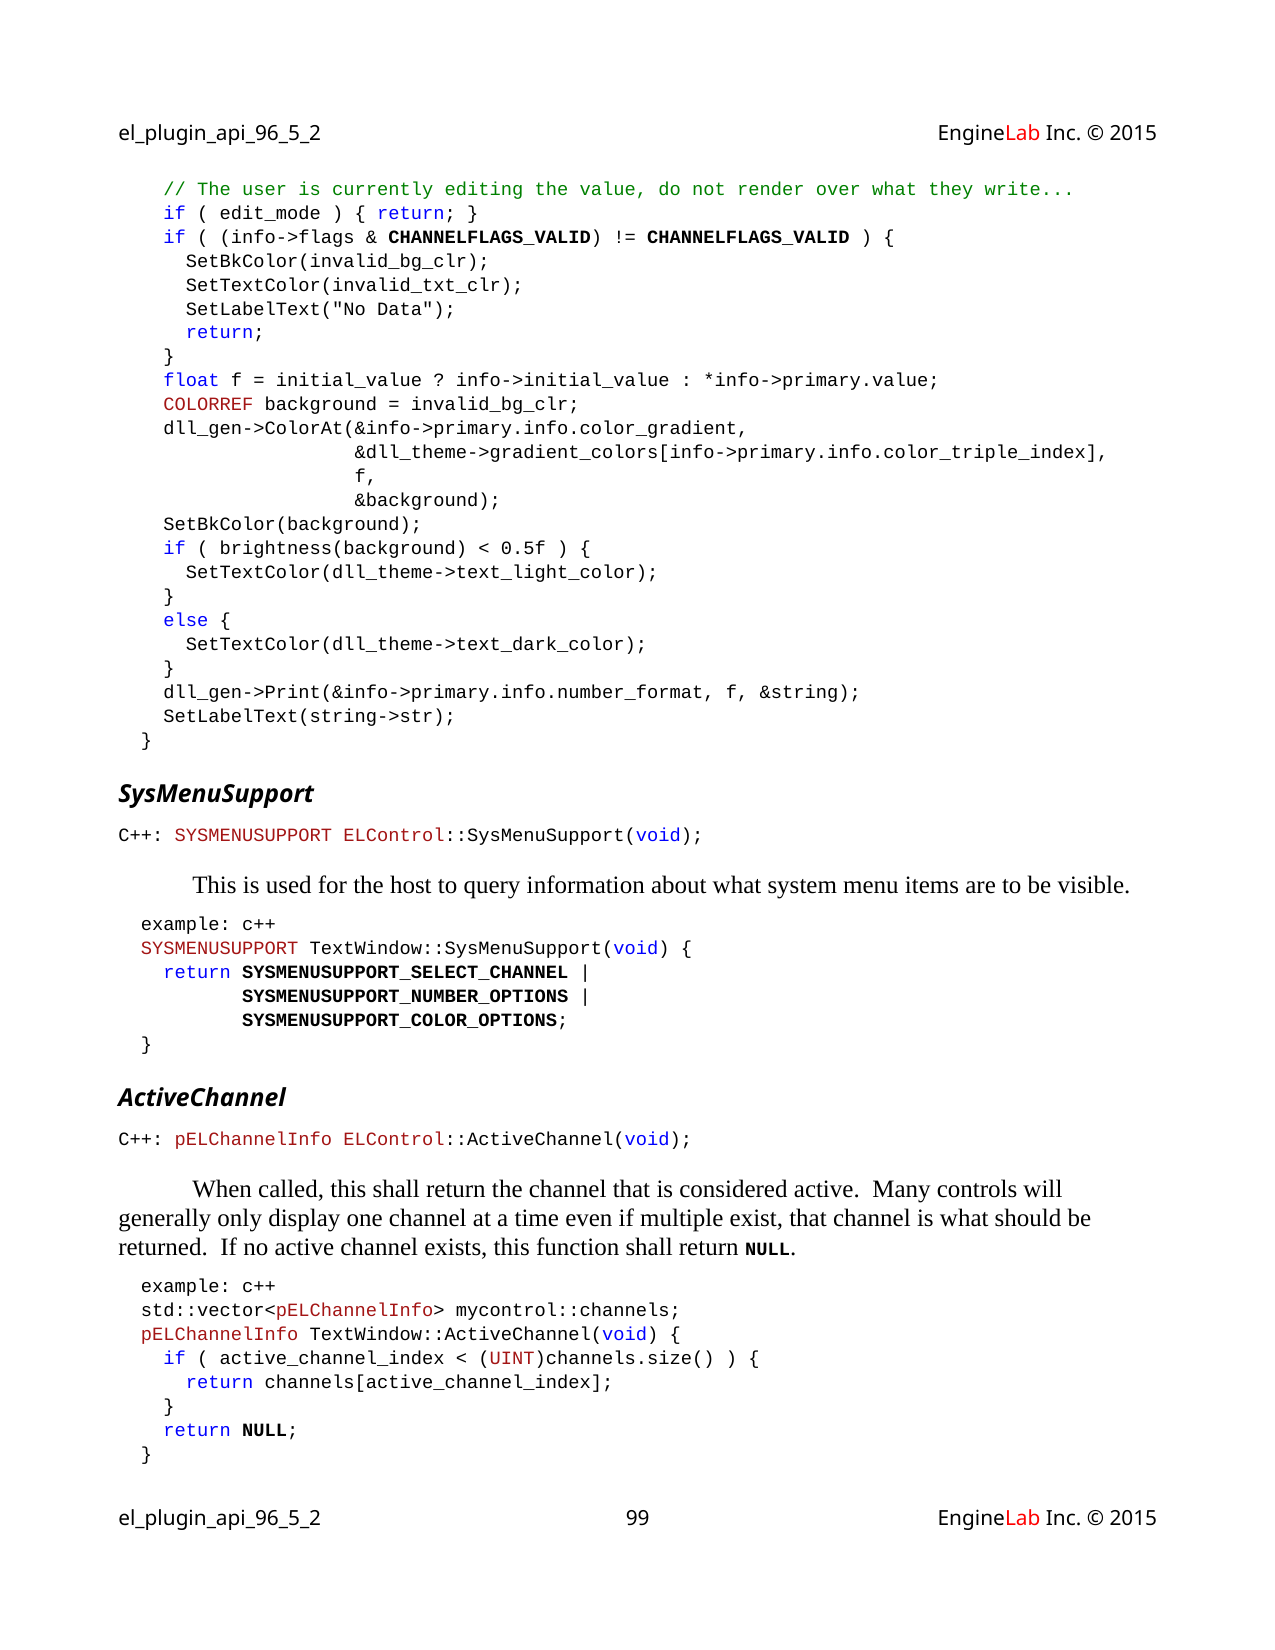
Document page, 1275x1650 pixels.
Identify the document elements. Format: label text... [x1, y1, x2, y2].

text } [118, 655, 1157, 679]
text pELChannelInfo TextWindow::ActiveChannel(void) { [118, 1321, 1157, 1345]
text return; [118, 320, 1157, 344]
text dll_gen->ColorAt(&info->primary.info.color_gradient, [118, 416, 1157, 439]
text SYSMENUSUPPORT_NUMBER_OPTIONS | [118, 983, 1157, 1007]
text COLORREF background = invalid_bg_clr; [118, 392, 1157, 416]
text SetTextColor(dll_theme->text_light_color); [118, 559, 1157, 583]
text } [118, 344, 1157, 368]
text When called, this shall return the channel that is considered active. Many controls will generally only display one channel at a time even if multiple exist, that channel is what should be returned. If no active channel exists, this function shall return NULL. [118, 1174, 1157, 1261]
text SYSMENUSUPPORT_COLOR_OPTIONS; [118, 1007, 1157, 1031]
text return SYSMENUSUPPORT_SELECT_CHANNEL | [118, 959, 1157, 983]
text &dll_theme->gradient_colors[info->primary.info.color_triple_index], [118, 439, 1157, 463]
text This is used for the host to query information about what system menu items are to be visible. [118, 870, 1157, 899]
text SetTextColor(invalid_txt_clr); [118, 272, 1157, 296]
text } [118, 1393, 1157, 1417]
text dll_gen->Print(&info->primary.info.number_format, f, &string); [118, 679, 1157, 703]
text } [118, 1441, 1157, 1465]
text if ( edit_mode ) { return; } [118, 200, 1157, 224]
text SetBkColor(invalid_bg_clr); [118, 248, 1157, 272]
text } [118, 727, 1157, 751]
text else { [118, 607, 1157, 631]
text C++: pELChannelInfo ELControl::ActiveChannel(void); [118, 1126, 1157, 1150]
text example: c++ [118, 911, 1157, 935]
subtitle ActiveChannel [118, 1080, 1157, 1114]
text SetLabelText("No Data"); [118, 296, 1157, 320]
text &background); [118, 487, 1157, 511]
text } [118, 1031, 1157, 1055]
text if ( active_channel_index < (UINT)channels.size() ) { [118, 1345, 1157, 1369]
text if ( brightness(background) < 0.5f ) { [118, 535, 1157, 559]
text SetBkColor(background); [118, 511, 1157, 535]
text SetTextColor(dll_theme->text_dark_color); [118, 631, 1157, 655]
text example: c++ [118, 1273, 1157, 1297]
text f, [118, 463, 1157, 487]
text return NULL; [118, 1417, 1157, 1441]
text float f = initial_value ? info->initial_value : *info->primary.value; [118, 368, 1157, 392]
text return channels[active_channel_index]; [118, 1369, 1157, 1393]
text C++: SYSMENUSUPPORT ELControl::SysMenuSupport(void); [118, 822, 1157, 846]
text } [118, 583, 1157, 607]
text std::vector<pELChannelInfo> mycontrol::channels; [118, 1297, 1157, 1321]
text // The user is currently editing the value, do not render over what they write... [118, 176, 1157, 200]
text SYSMENUSUPPORT TextWindow::SysMenuSupport(void) { [118, 935, 1157, 959]
subtitle SysMenuSupport [118, 776, 1157, 810]
text SetLabelText(string->str); [118, 703, 1157, 727]
text if ( (info->flags & CHANNELFLAGS_VALID) != CHANNELFLAGS_VALID ) { [118, 224, 1157, 248]
